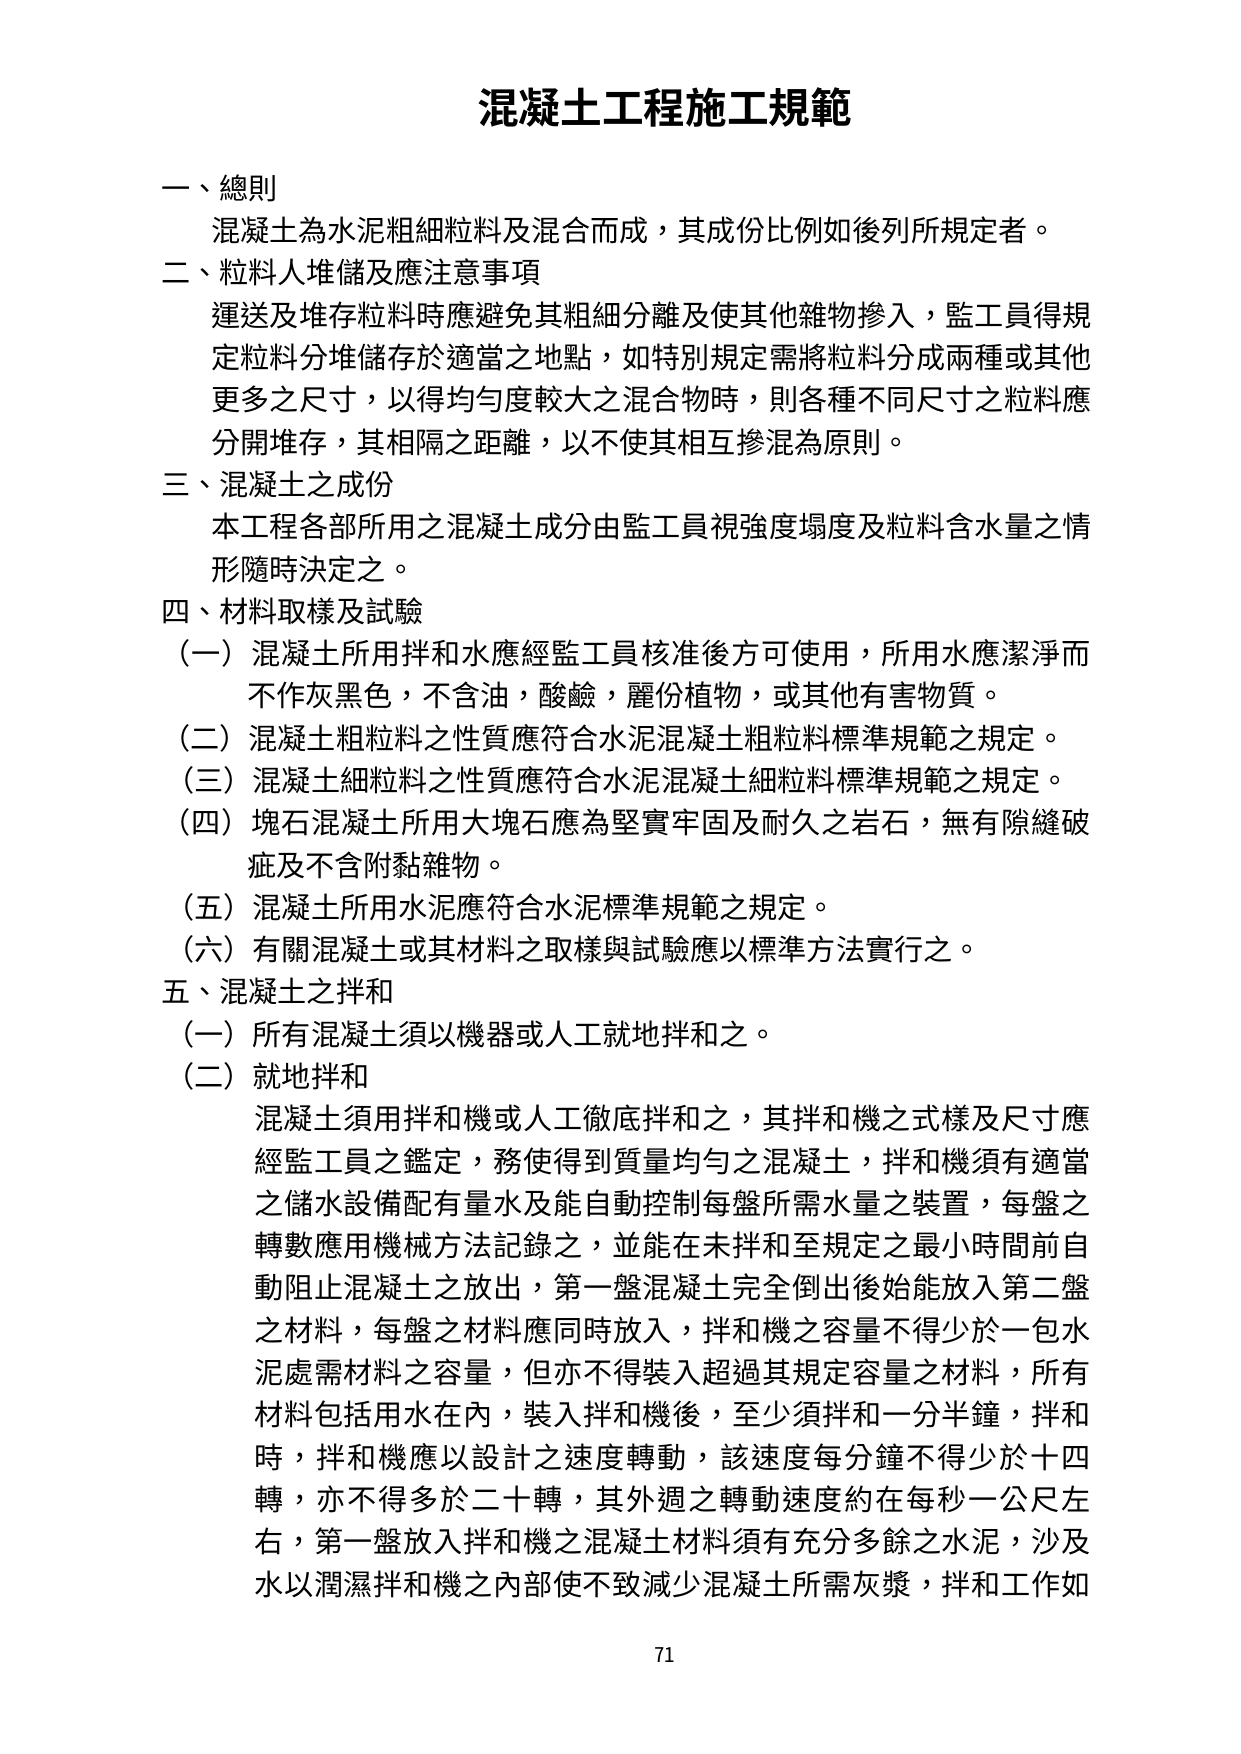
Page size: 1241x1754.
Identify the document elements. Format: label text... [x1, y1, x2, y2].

text 四、材料取樣及試驗 [161, 588, 1092, 631]
text 混凝土為水泥粗細粒料及混合而成，其成份比例如後列所規定者。 [211, 208, 1092, 250]
text （五）混凝土所用水泥應符合水泥標準規範之規定。 [136, 884, 1092, 927]
text 運送及堆存粒料時應避免其粗細分離及使其他雜物摻入，監工員得規定粒料分堆儲存於適當之地點，如特別規定需將粒料分成兩種或其他更多之尺寸，以得均勻度較大之混合物時，則各種不同尺寸之粒料應分開堆存，其相隔之距離，以不使其相互摻混為原則。 [211, 292, 1092, 461]
text 本工程各部所用之混凝土成分由監工員視強度塌度及粒料含水量之情形隨時決定之。 [211, 504, 1092, 588]
text 混凝土工程施工規範 [236, 75, 1092, 135]
text （一）混凝土所用拌和水應經監工員核准後方可使用，所用水應潔淨而不作灰黑色，不含油，酸鹼，麗份植物，或其他有害物質。 [161, 631, 1092, 715]
text 二、粒料人堆儲及應注意事項 [161, 250, 1092, 292]
text 混凝土須用拌和機或人工徹底拌和之，其拌和機之式樣及尺寸應經監工員之鑑定，務使得到質量均勻之混凝土，拌和機須有適當之儲水設備配有量水及能自動控制每盤所需水量之裝置，每盤之轉數應用機械方法記錄之，並能在未拌和至規定之最小時間前自動阻止混凝土之放出，第一盤混凝土完全倒出後始能放入第二盤之材料，每盤之材料應同時放入，拌和機之容量不得少於一包水泥處需材料之容量，但亦不得裝入超過其規定容量之材料，所有材料包括用水在內，裝入拌和機後，至少須拌和一分半鐘，拌和時，拌和機應以設計之速度轉動，該速度每分鐘不得少於十四轉，亦不得多於二十轉，其外週之轉動速度約在每秒一公尺左右，第一盤放入拌和機之混凝土材料須有充分多餘之水泥，沙及水以潤濕拌和機之內部使不致減少混凝土所需灰漿，拌和工作如 [254, 1096, 1092, 1603]
text （二）就地拌和 [136, 1053, 1092, 1096]
text 一、總則 [161, 165, 1092, 208]
text （一）所有混凝土須以機器或人工就地拌和之。 [136, 1011, 1092, 1053]
text （四）塊石混凝土所用大塊石應為堅實牢固及耐久之岩石，無有隙縫破疵及不含附黏雜物。 [161, 800, 1092, 884]
text （三）混凝土細粒料之性質應符合水泥混凝土細粒料標準規範之規定。 [136, 757, 1092, 800]
text （六）有關混凝土或其材料之取樣與試驗應以標準方法實行之。 [136, 927, 1092, 969]
text 三、混凝土之成份 [161, 461, 1092, 504]
text 五、混凝土之拌和 [161, 969, 1092, 1011]
text （二）混凝土粗粒料之性質應符合水泥混凝土粗粒料標準規範之規定。 [161, 715, 1092, 757]
